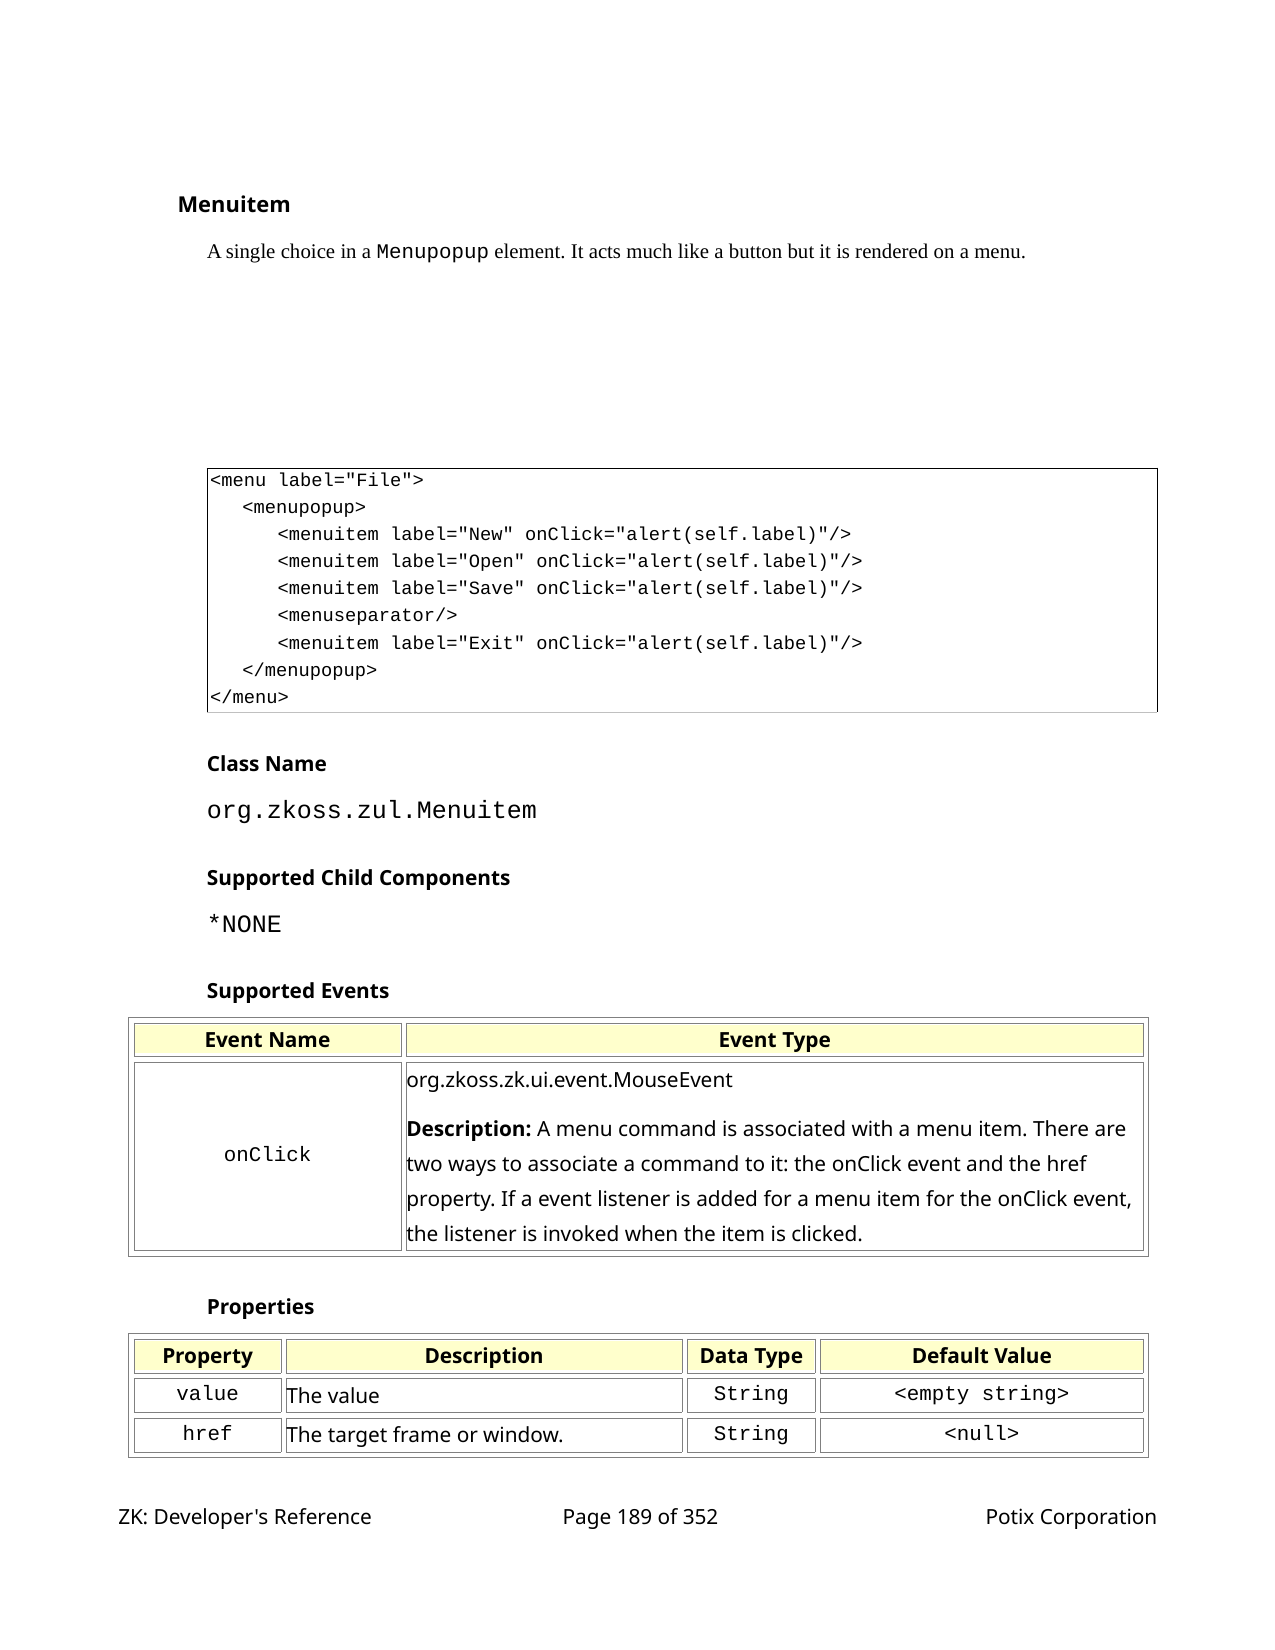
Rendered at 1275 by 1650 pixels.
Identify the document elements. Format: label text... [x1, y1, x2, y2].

table_cell value [131, 1373, 283, 1412]
subtitle Class Name [207, 749, 1157, 777]
text org.zkoss.zul.Menuitem [207, 798, 1157, 826]
subtitle Menuitem [177, 189, 1157, 219]
table_header Event Type [403, 1018, 1146, 1056]
text <menuseparator/> [208, 603, 1157, 628]
table_cell <empty string> [818, 1373, 1146, 1412]
table_cell The value [283, 1373, 685, 1412]
table_header Property [131, 1334, 283, 1373]
table_cell href [131, 1412, 283, 1452]
text <menu label="File"> [208, 469, 1157, 492]
text <menupopup> [208, 494, 1157, 519]
table_cell The target frame or window. [283, 1412, 685, 1452]
text A single choice in a Menupopup element. It acts much like a button but it is rendered on a menu. [207, 239, 1157, 264]
text <menuitem label="Save" onClick="alert(self.label)"/> [208, 576, 1157, 600]
text </menupopup> [208, 658, 1157, 682]
text <menuitem label="Exit" onClick="alert(self.label)"/> [208, 631, 1157, 655]
text <menuitem label="Open" onClick="alert(self.label)"/> [208, 549, 1157, 573]
table_header Description [283, 1334, 685, 1373]
text *NONE [207, 911, 1157, 940]
table_cell org.zkoss.zk.ui.event.MouseEvent Description: A menu command is associated with a menu item. There are two ways to associate a command to it: the onClick event and the href property. If a event listener is added for a menu item for the onClick event, the listener is invoked when the item is clicked. [403, 1056, 1146, 1250]
subtitle Properties [207, 1292, 1157, 1321]
table_cell String [685, 1373, 817, 1412]
table_cell String [685, 1412, 817, 1452]
table_cell <null> [818, 1412, 1146, 1452]
subtitle Supported Events [207, 976, 1157, 1004]
text <menuitem label="New" onClick="alert(self.label)"/> [208, 522, 1157, 546]
table_header Data Type [685, 1334, 817, 1373]
subtitle Supported Child Components [207, 863, 1157, 891]
table_cell onClick [131, 1056, 403, 1250]
text </menu> [208, 685, 1157, 712]
table_header Default Value [818, 1334, 1146, 1373]
table_header Event Name [131, 1018, 403, 1056]
